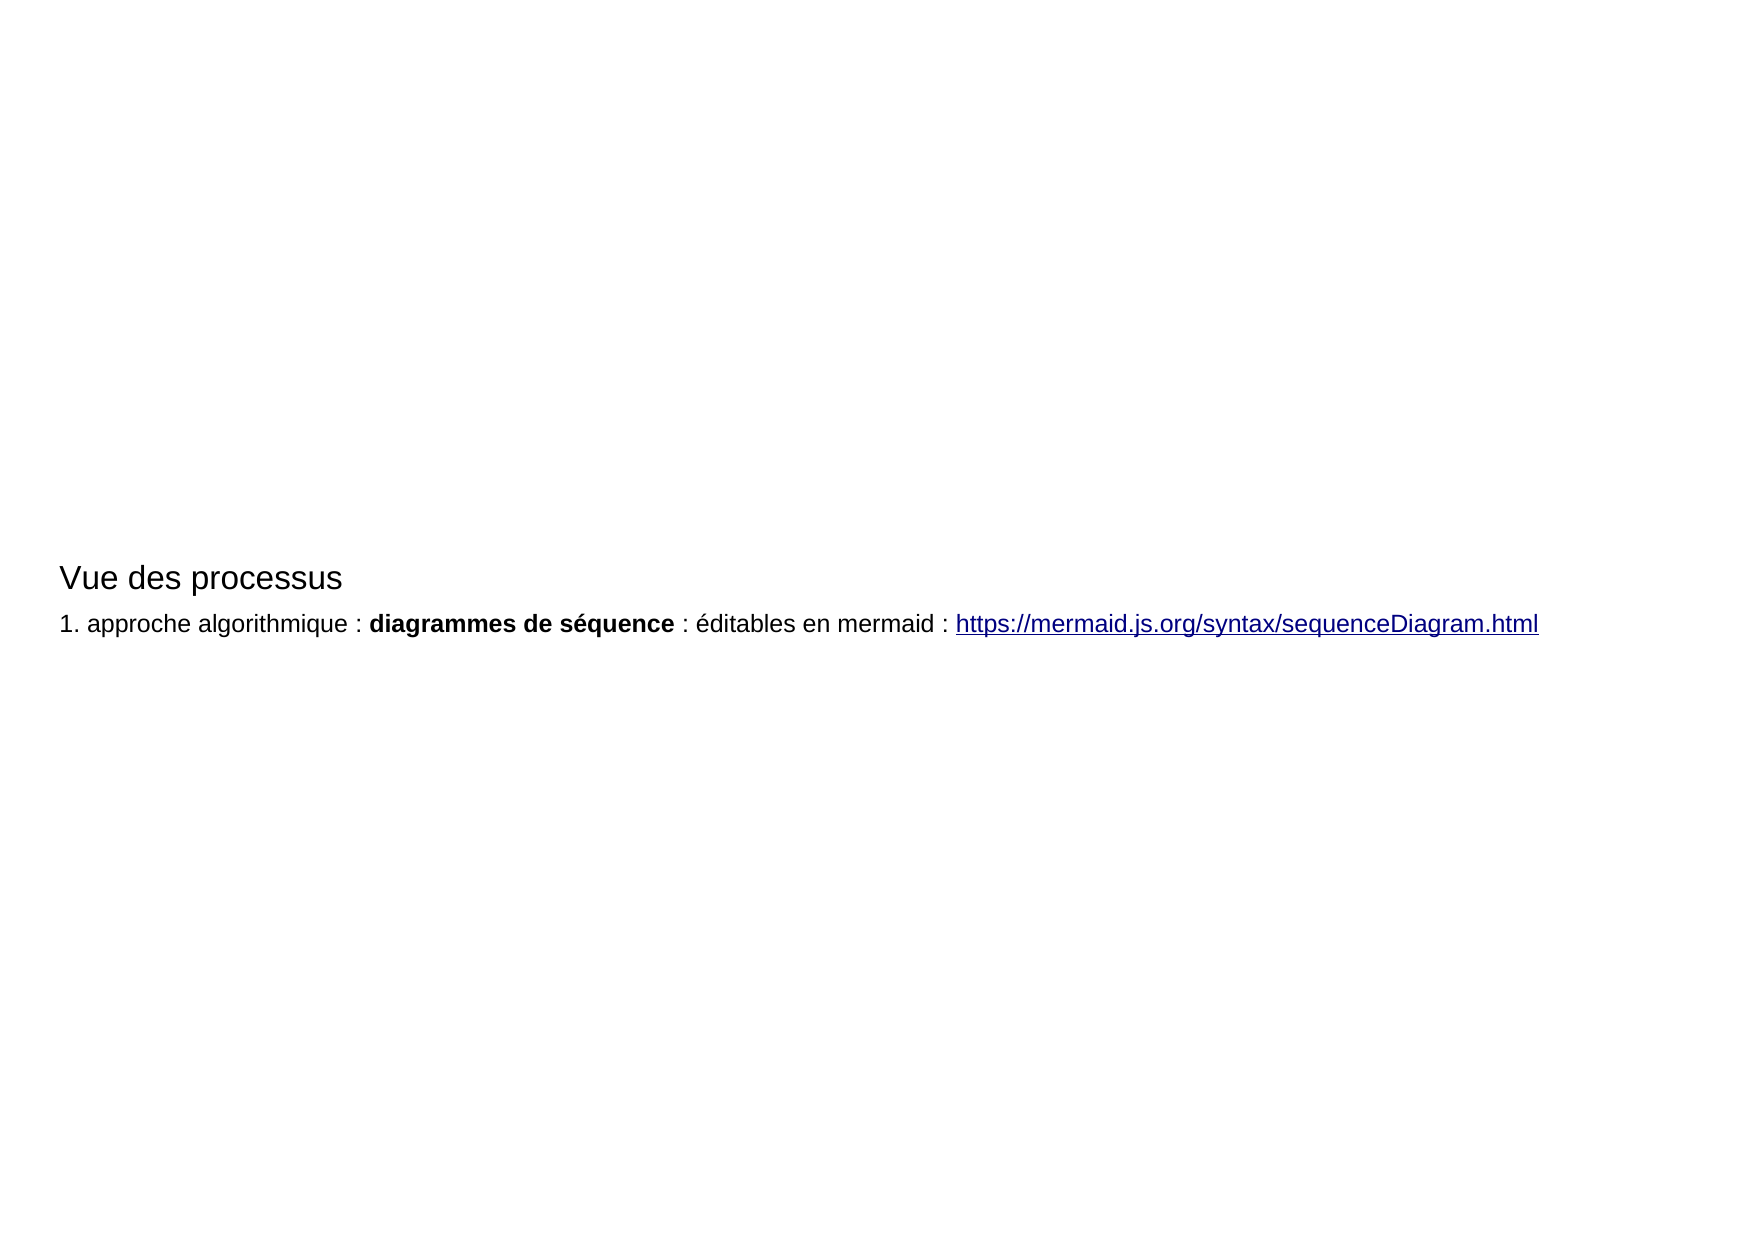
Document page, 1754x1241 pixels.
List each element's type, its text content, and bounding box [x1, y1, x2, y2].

text 1. approche algorithmique : diagrammes de séquence : éditables en mermaid : https://mermaid.js.org/syntax/sequenceDiagram.html [59, 609, 1695, 638]
subtitle Vue des processus [59, 558, 1695, 597]
